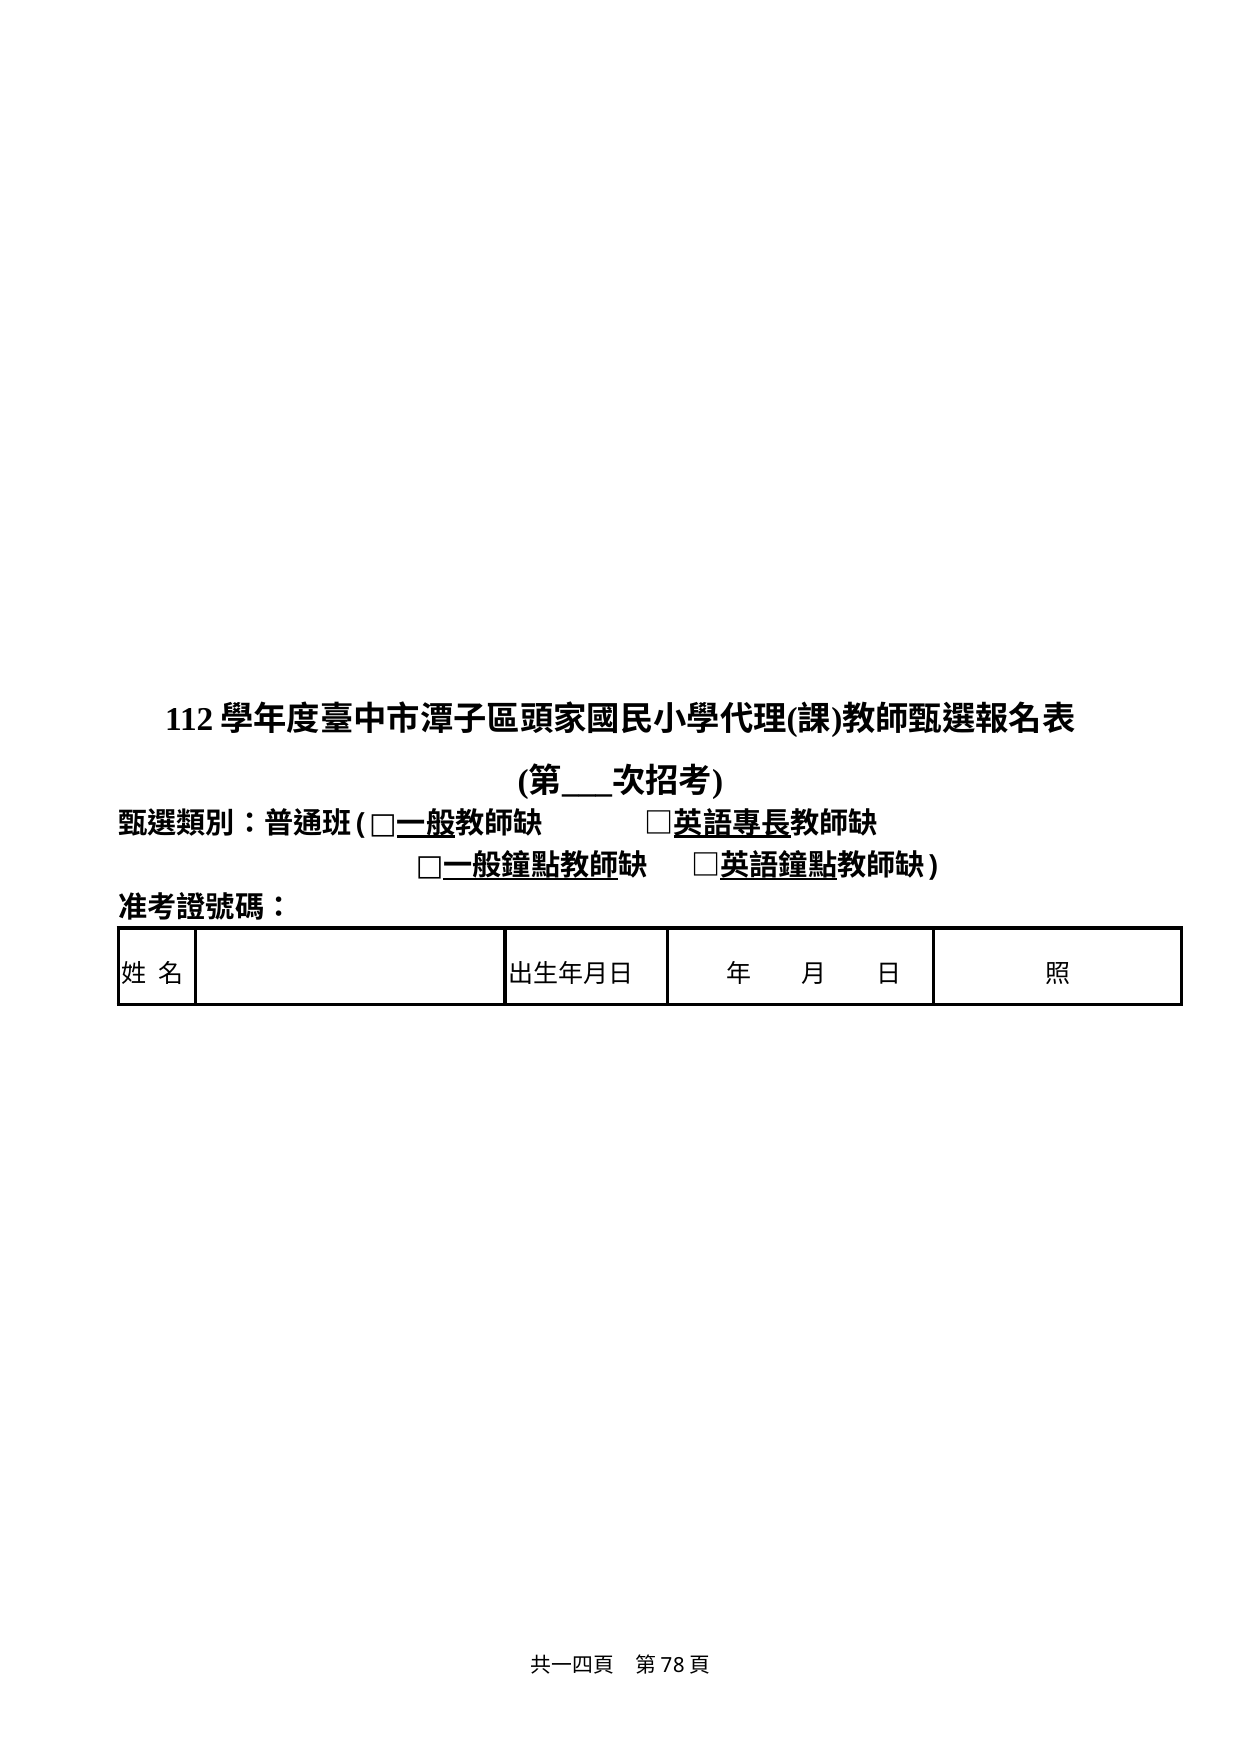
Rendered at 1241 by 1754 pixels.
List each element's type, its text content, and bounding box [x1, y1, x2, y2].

table_header 照 [935, 930, 1180, 1003]
text □一般鐘點教師缺 □英語鐘點教師缺) [118, 842, 1122, 884]
table_header 年 月 日 [669, 930, 932, 1003]
table_header [197, 930, 503, 1003]
table_header 姓 名 [120, 930, 194, 1003]
table_header 出生年月日 [507, 930, 666, 1003]
text 甄選類別：普通班(□一般教師缺 □英語專長教師缺 [118, 799, 1122, 842]
text 112學年度臺中市潭子區頭家國民小學代理(課)教師甄選報名表 [118, 674, 1122, 737]
text (第___次招考) [118, 737, 1122, 799]
text 准考證號碼： [118, 884, 1005, 926]
